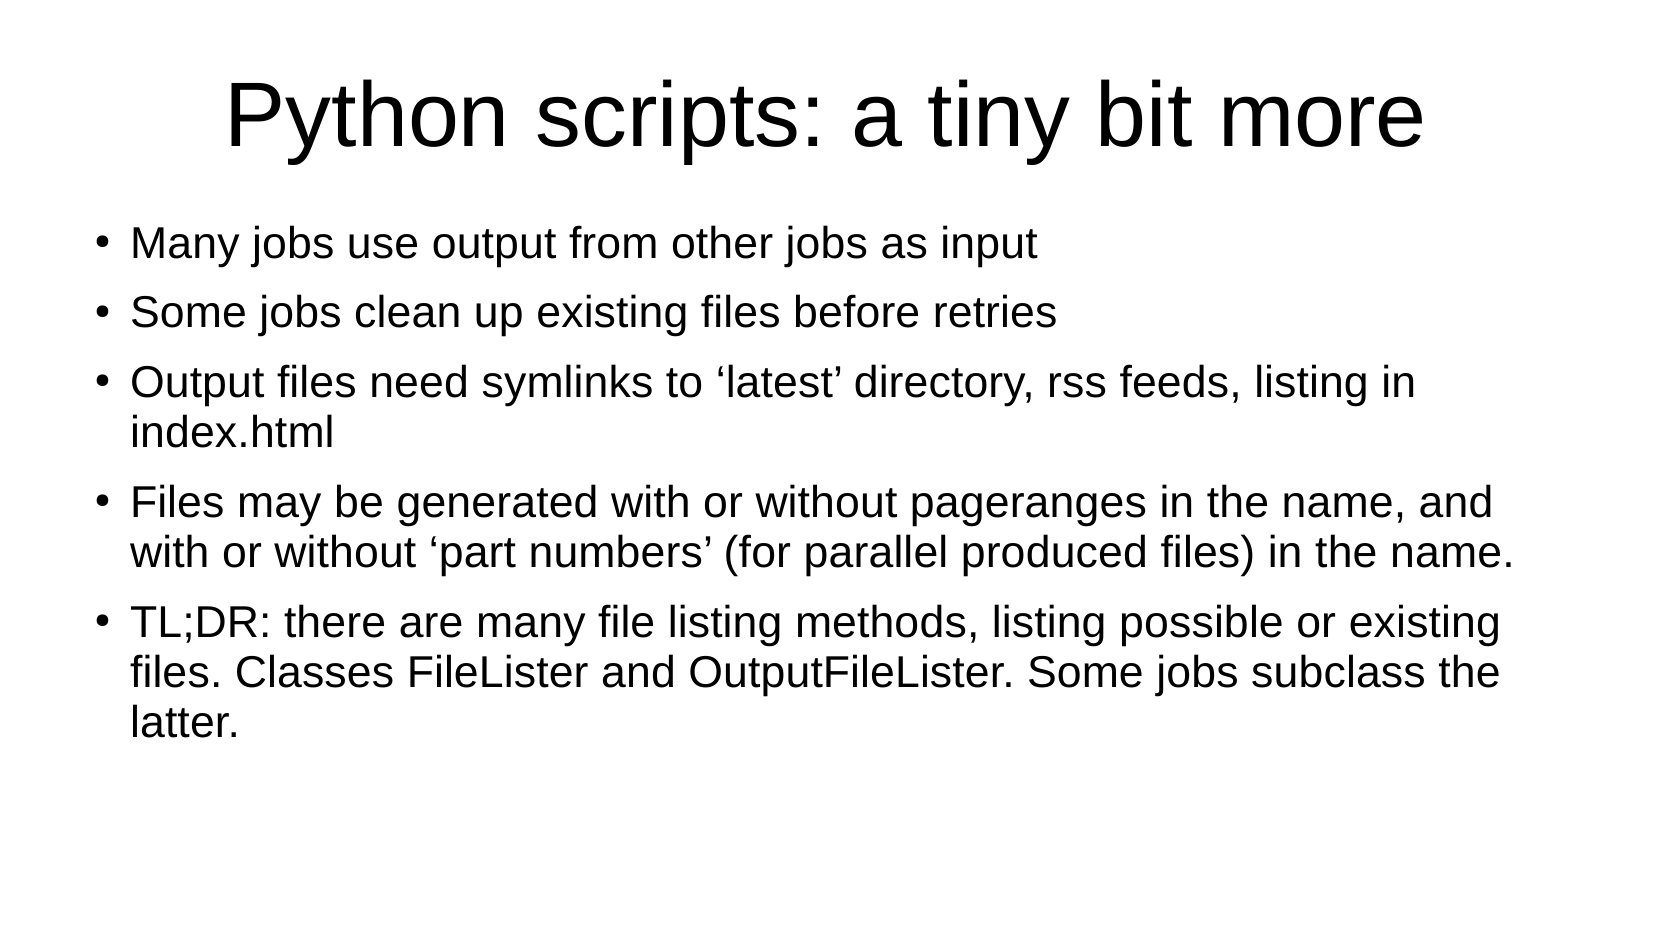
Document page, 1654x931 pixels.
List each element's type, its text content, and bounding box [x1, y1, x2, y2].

list Many jobs use output from other jobs as input Some jobs clean up existing files before retries Output files need symlinks to ‘latest’ directory, rss feeds, listing in index.html Files may be generated with or without pageranges in the name, and with or without ‘part numbers’ (for parallel produced files) in the name. TL;DR: there are many file listing methods, listing possible or existing files. Classes FileLister and OutputFileLister. Some jobs subclass the latter. [82, 217, 1571, 758]
title Python scripts: a tiny bit more [82, 37, 1571, 193]
